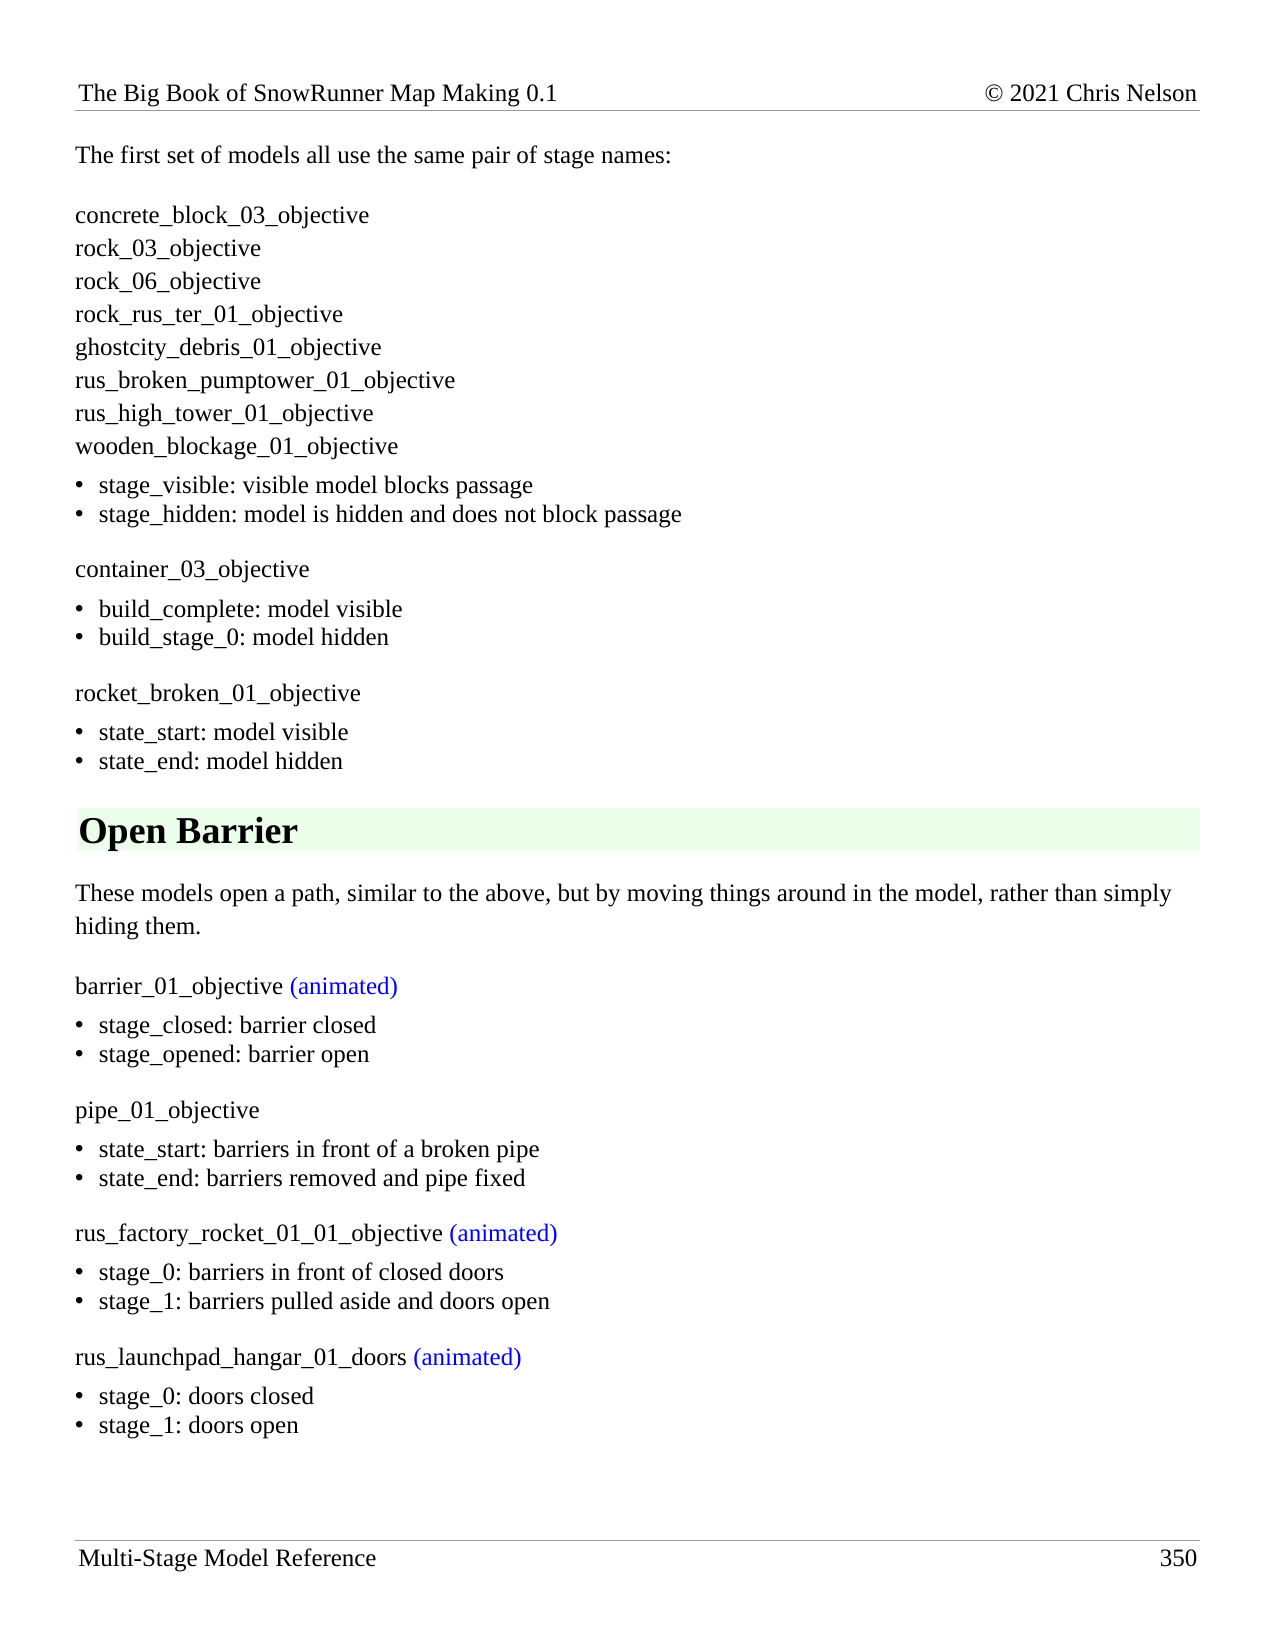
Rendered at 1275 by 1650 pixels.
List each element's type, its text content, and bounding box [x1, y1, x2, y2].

list state_start: barriers in front of a broken pipe [75, 1134, 1200, 1163]
text These models open a path, similar to the above, but by moving things around in the model, rather than simply hiding them. [75, 878, 1200, 940]
list state_end: model hidden [75, 746, 1200, 775]
list stage_closed: barrier closed [75, 1010, 1200, 1039]
subtitle Open Barrier [78, 808, 1200, 851]
list stage_1: barriers pulled aside and doors open [75, 1286, 1200, 1315]
subtitle rus_broken_pumptower_01_objective [75, 365, 1200, 394]
list build_stage_0: model hidden [75, 622, 1200, 651]
subtitle rock_03_objective [75, 233, 1200, 262]
subtitle rus_high_tower_01_objective [75, 398, 1200, 427]
list stage_1: doors open [75, 1410, 1200, 1438]
subtitle wooden_blockage_01_objective [75, 431, 1200, 460]
text The first set of models all use the same pair of stage names: [75, 140, 1200, 169]
subtitle ghostcity_debris_01_objective [75, 332, 1200, 361]
subtitle rock_06_objective [75, 266, 1200, 295]
subtitle rocket_broken_01_objective [75, 678, 1200, 707]
subtitle rock_rus_ter_01_objective [75, 299, 1200, 328]
subtitle container_03_objective [75, 554, 1200, 583]
list stage_0: barriers in front of closed doors [75, 1257, 1200, 1286]
list stage_hidden: model is hidden and does not block passage [75, 499, 1200, 528]
list stage_visible: visible model blocks passage [75, 470, 1200, 499]
list state_start: model visible [75, 717, 1200, 746]
subtitle rus_launchpad_hangar_01_doors (animated) [75, 1342, 1200, 1371]
subtitle barrier_01_objective (animated) [75, 971, 1200, 1000]
list stage_opened: barrier open [75, 1039, 1200, 1068]
subtitle pipe_01_objective [75, 1095, 1200, 1124]
list stage_0: doors closed [75, 1381, 1200, 1410]
subtitle concrete_block_03_objective [75, 200, 1200, 229]
list build_complete: model visible [75, 594, 1200, 622]
subtitle rus_factory_rocket_01_01_objective (animated) [75, 1218, 1200, 1247]
list state_end: barriers removed and pipe fixed [75, 1163, 1200, 1191]
